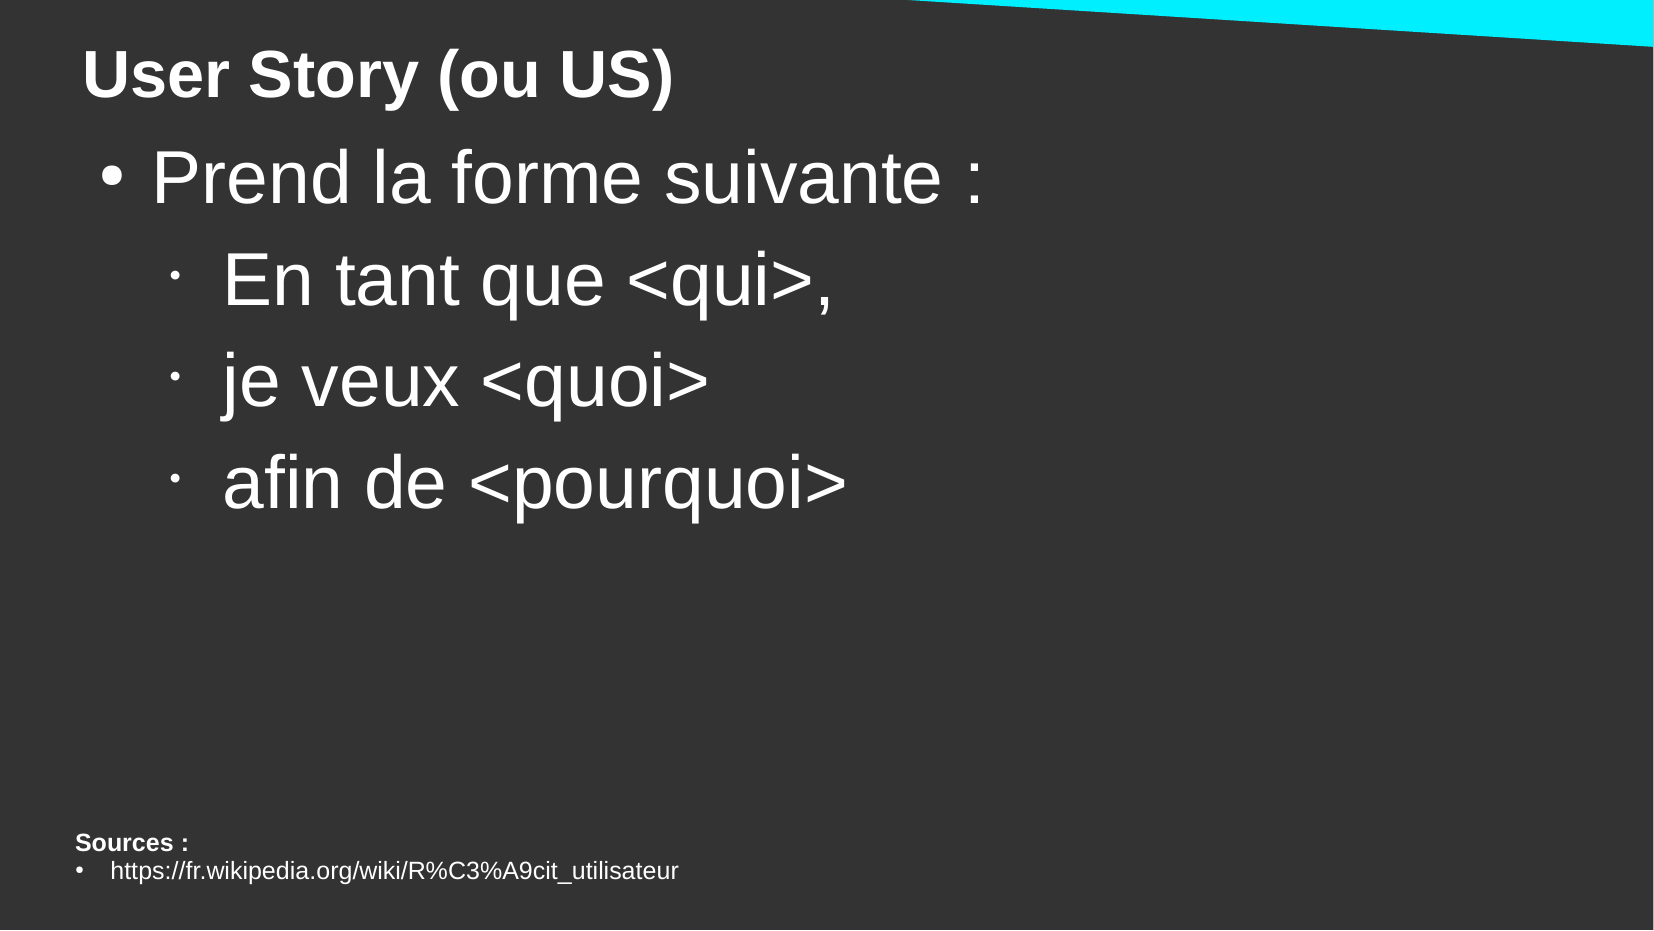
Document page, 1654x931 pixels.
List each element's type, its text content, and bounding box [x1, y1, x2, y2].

text_box [907, 0, 1654, 47]
list Prend la forme suivante : En tant que <qui>, je veux <quoi> afin de <pourquoi> [80, 135, 1620, 567]
title User Story (ou US) [82, 37, 1571, 114]
text_box Sources : https://fr.wikipedia.org/wiki/R%C3%A9cit_utilisateur [60, 821, 1546, 931]
